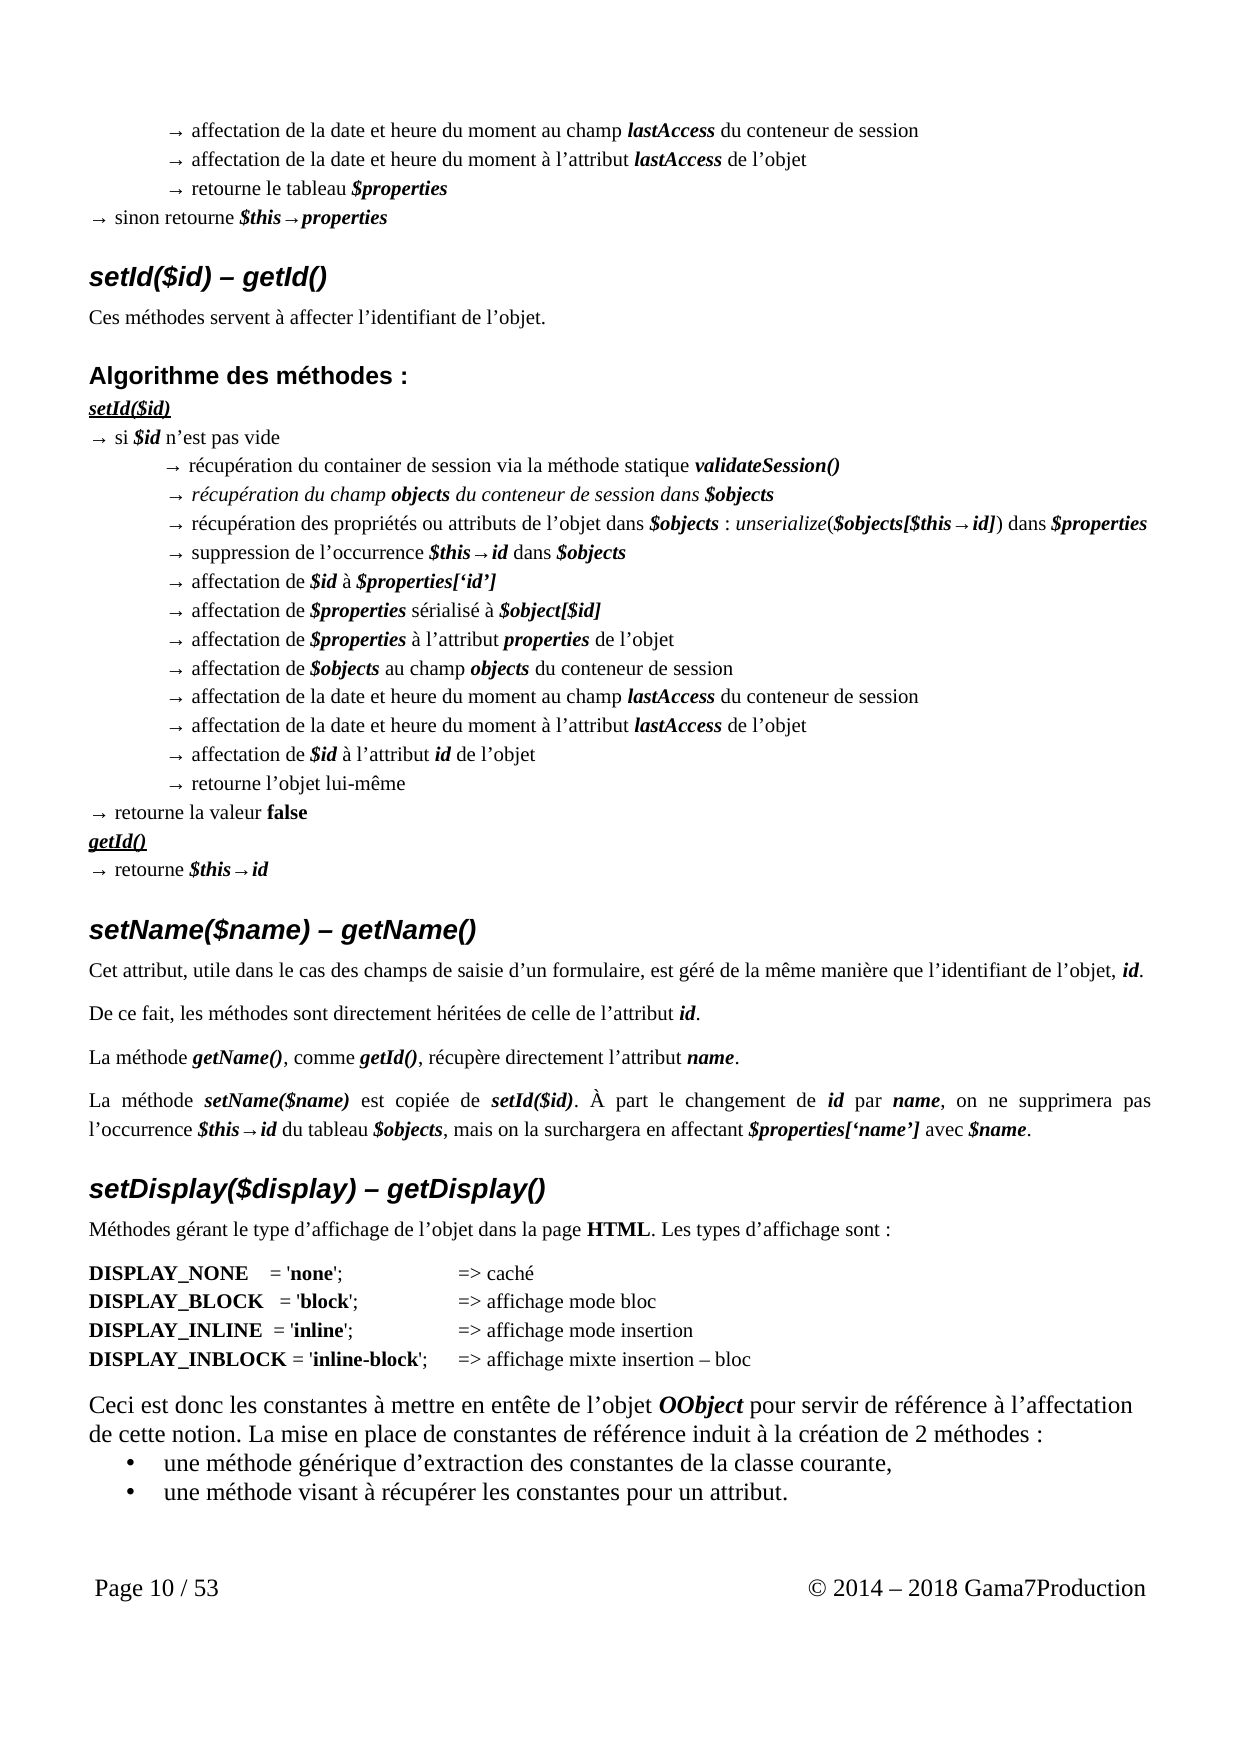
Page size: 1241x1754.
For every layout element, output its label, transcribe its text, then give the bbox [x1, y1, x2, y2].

text → retourne $this→id [88, 857, 1152, 881]
text → affectation de $objects au champ objects du conteneur de session [165, 655, 1152, 679]
list une méthode visant à récupérer les constantes pour un attribut. [126, 1477, 1152, 1506]
subtitle setId($id) – getId() [88, 261, 1152, 292]
subtitle setDisplay($display) – getDisplay() [88, 1173, 1152, 1205]
text → affectation de $properties sérialisé à $object[$id] [165, 598, 1152, 622]
text Méthodes gérant le type d’affichage de l’objet dans la page HTML. Les types d’affichage sont : [88, 1217, 1152, 1241]
text → sinon retourne $this→properties [88, 205, 1152, 229]
text → affectation de $id à $properties[‘id’] [165, 569, 1152, 593]
subtitle setName($name) – getName() [88, 913, 1152, 945]
text → retourne le tableau $properties [165, 176, 1152, 200]
text → affectation de la date et heure du moment à l’attribut lastAccess de l’objet [165, 147, 1152, 171]
text DISPLAY_INBLOCK = 'inline-block'; => affichage mixte insertion – bloc [88, 1347, 1152, 1371]
text DISPLAY_NONE = 'none'; => caché [88, 1261, 1152, 1285]
text Ceci est donc les constantes à mettre en entête de l’objet OObject pour servir de référence à l’affectation de cette notion. La mise en place de constantes de référence induit à la création de 2 méthodes : [88, 1391, 1152, 1448]
text DISPLAY_BLOCK = 'block'; => affichage mode bloc [88, 1289, 1152, 1313]
text → retourne la valeur false [88, 800, 1152, 824]
text → récupération des propriétés ou attributs de l’objet dans $objects : unserialize($objects[$this→id]) dans $properties [165, 511, 1152, 535]
text → affectation de la date et heure du moment au champ lastAccess du conteneur de session [165, 684, 1152, 708]
text → affectation de la date et heure du moment à l’attribut lastAccess de l’objet [165, 713, 1152, 737]
text setId($id) [88, 396, 1152, 420]
text Cet attribut, utile dans le cas des champs de saisie d’un formulaire, est géré de la même manière que l’identifiant de l’objet, id. [88, 958, 1152, 982]
text La méthode getName(), comme getId(), récupère directement l’attribut name. [88, 1044, 1152, 1069]
text Ces méthodes servent à affecter l’identifiant de l’objet. [88, 305, 1152, 329]
text De ce fait, les méthodes sont directement héritées de celle de l’attribut id. [88, 1001, 1152, 1025]
text → récupération du champ objects du conteneur de session dans $objects [165, 482, 1152, 506]
text DISPLAY_INLINE = 'inline'; => affichage mode insertion [88, 1318, 1152, 1342]
text La méthode setName($name) est copiée de setId($id). À part le changement de id par name, on ne supprimera pas l’occurrence $this→id du tableau $objects, mais on la surchargera en affectant $properties[‘name’] avec $name. [88, 1088, 1152, 1141]
text → affectation de $properties à l’attribut properties de l’objet [165, 627, 1152, 651]
text → récupération du container de session via la méthode statique validateSession() [88, 453, 1152, 477]
text → affectation de $id à l’attribut id de l’objet [165, 742, 1152, 766]
text → affectation de la date et heure du moment au champ lastAccess du conteneur de session [165, 118, 1152, 142]
text getId() [88, 828, 1152, 853]
text → si $id n’est pas vide [88, 424, 1152, 449]
list une méthode générique d’extraction des constantes de la classe courante, [126, 1448, 1152, 1477]
text → retourne l’objet lui-même [165, 771, 1152, 795]
subtitle Algorithme des méthodes : [88, 361, 1152, 389]
text → suppression de l’occurrence $this→id dans $objects [165, 540, 1152, 564]
